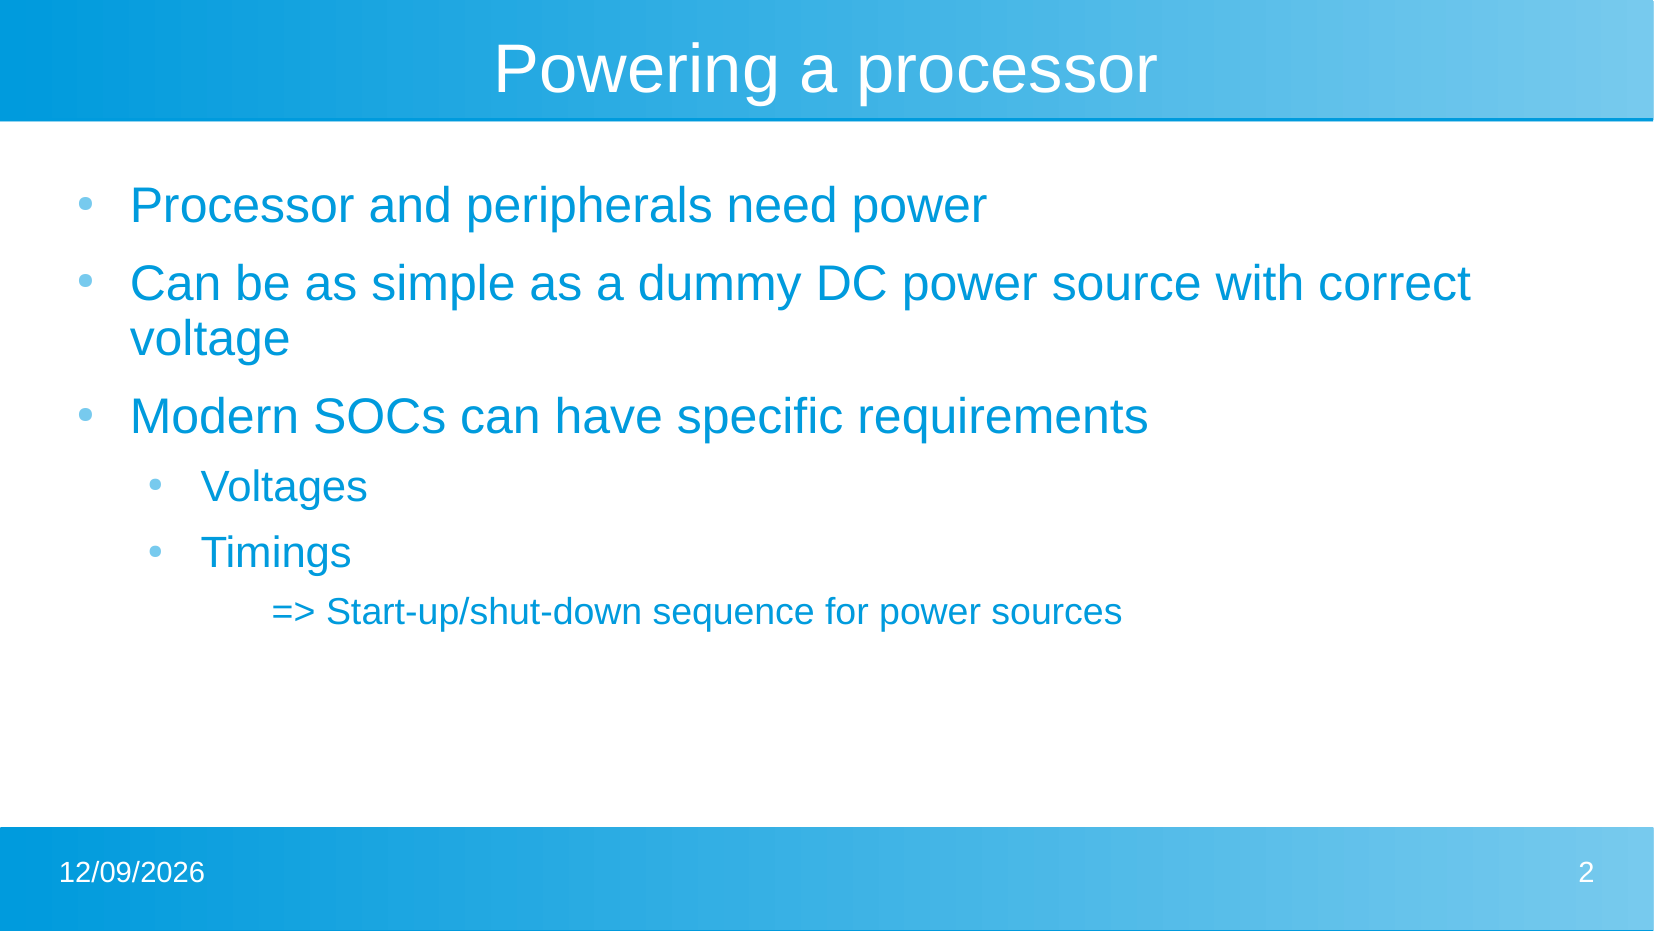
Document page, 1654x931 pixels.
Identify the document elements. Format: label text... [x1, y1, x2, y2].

list Processor and peripherals need power Can be as simple as a dummy DC power source with correct voltage Modern SOCs can have specific requirements Voltages Timings => Start-up/shut-down sequence for power sources [58, 177, 1595, 768]
title Powering a processor [58, 0, 1595, 146]
